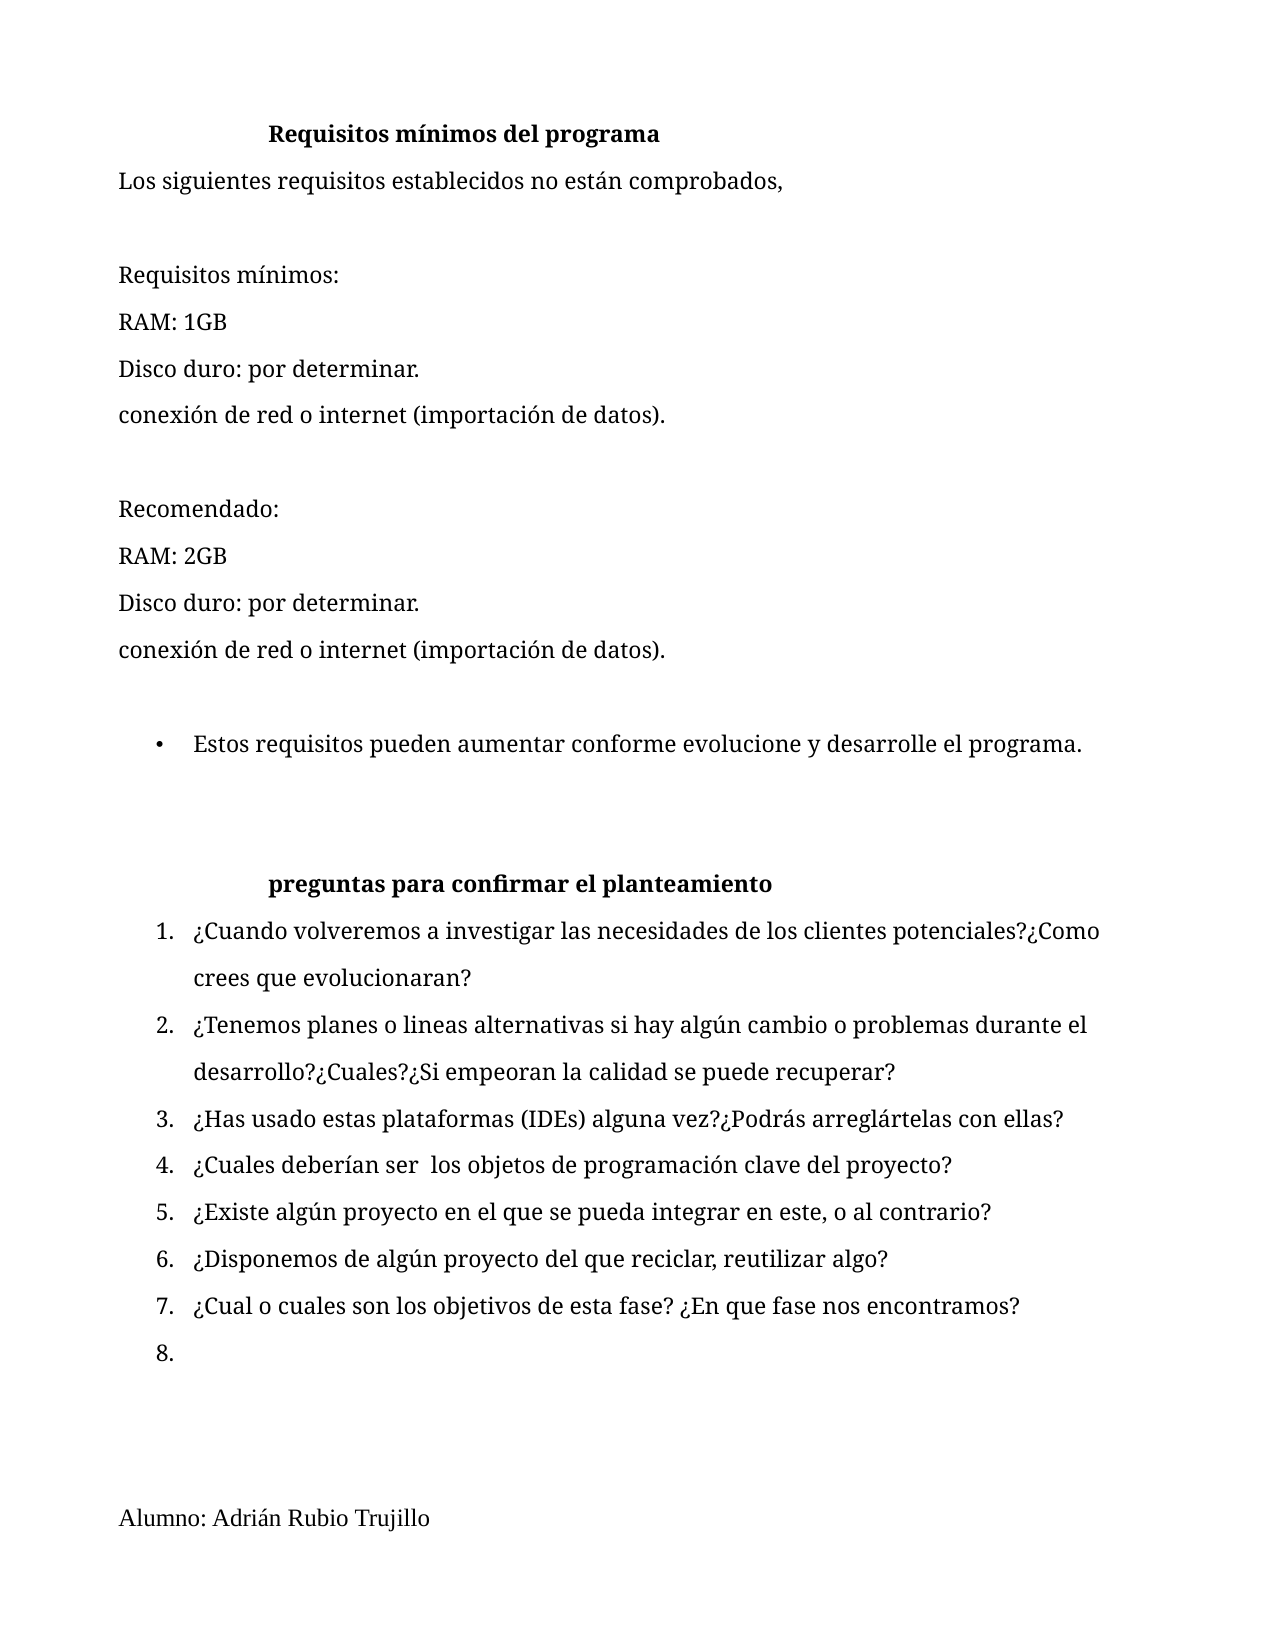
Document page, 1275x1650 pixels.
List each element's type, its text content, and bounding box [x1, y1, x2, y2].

text Requisitos mínimos: [118, 259, 1157, 290]
list ¿Disponemos de algún proyecto del que reciclar, reutilizar algo? [156, 1243, 1157, 1274]
list ¿Existe algún proyecto en el que se pueda integrar en este, o al contrario? [156, 1196, 1157, 1227]
text Los siguientes requisitos establecidos no están comprobados, [118, 165, 1157, 196]
list ¿Cual o cuales son los objetivos de esta fase? ¿En que fase nos encontramos? [156, 1290, 1157, 1321]
text Requisitos mínimos del programa [118, 118, 1157, 149]
text RAM: 2GB [118, 540, 1157, 571]
list Estos requisitos pueden aumentar conforme evolucione y desarrolle el programa. [156, 727, 1157, 759]
list ¿Tenemos planes o lineas alternativas si hay algún cambio o problemas durante el desarrollo?¿Cuales?¿Si empeoran la calidad se puede recuperar? [156, 1009, 1157, 1087]
text conexión de red o internet (importación de datos). [118, 399, 1157, 431]
text conexión de red o internet (importación de datos). [118, 634, 1157, 665]
list ¿Cuando volveremos a investigar las necesidades de los clientes potenciales?¿Como crees que evolucionaran? [156, 915, 1157, 993]
list ¿Has usado estas plataformas (IDEs) alguna vez?¿Podrás arreglártelas con ellas? [156, 1102, 1157, 1134]
text RAM: 1GB [118, 306, 1157, 337]
text Disco duro: por determinar. [118, 352, 1157, 384]
text Disco duro: por determinar. [118, 587, 1157, 618]
text preguntas para confirmar el planteamiento [118, 868, 1157, 899]
text Recomendado: [118, 493, 1157, 524]
list ¿Cuales deberían ser los objetos de programación clave del proyecto? [156, 1149, 1157, 1181]
